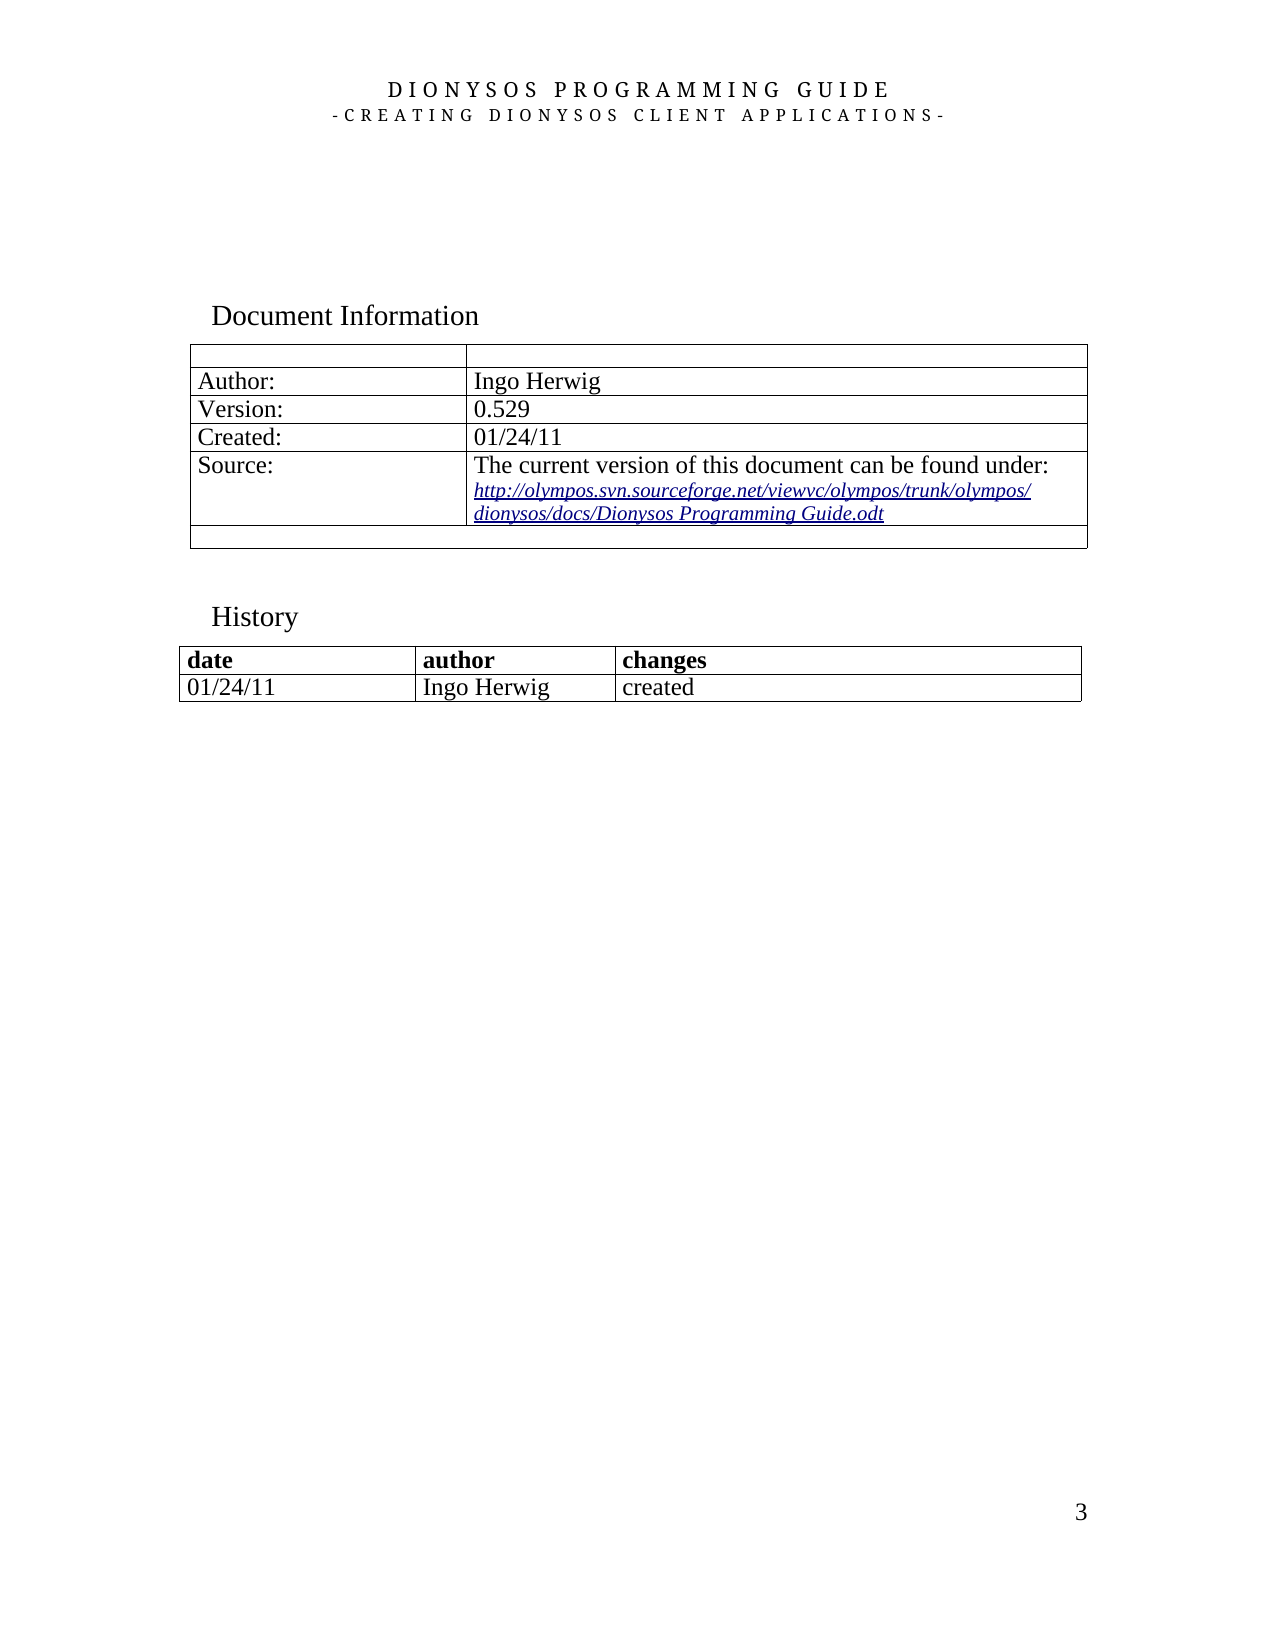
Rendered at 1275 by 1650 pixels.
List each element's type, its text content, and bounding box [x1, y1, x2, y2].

table_cell 01/24/11 [467, 424, 1087, 451]
subtitle History [187, 601, 1087, 633]
table_cell Author: [191, 368, 466, 395]
table_cell created [616, 675, 1081, 701]
table_cell Version: [191, 396, 466, 423]
table_cell [191, 526, 1087, 548]
table_header changes [616, 647, 1081, 673]
subtitle Document Information [187, 299, 1087, 332]
table_cell The current version of this document can be found under: http://olympos.svn.sourceforge.net/viewvc/olympos/trunk/olympos/dionysos/docs/Dionysos Programming Guide.odt [467, 452, 1087, 525]
table_header [467, 345, 1087, 367]
table_header date [180, 647, 415, 673]
table_cell 0.529 [467, 396, 1087, 423]
table_cell Ingo Herwig [467, 368, 1087, 395]
table_cell 01/24/11 [180, 675, 415, 701]
table_cell Created: [191, 424, 466, 451]
table_cell Ingo Herwig [416, 675, 615, 701]
table_cell Source: [191, 452, 466, 525]
table_header [191, 345, 466, 367]
table_header author [416, 647, 615, 673]
